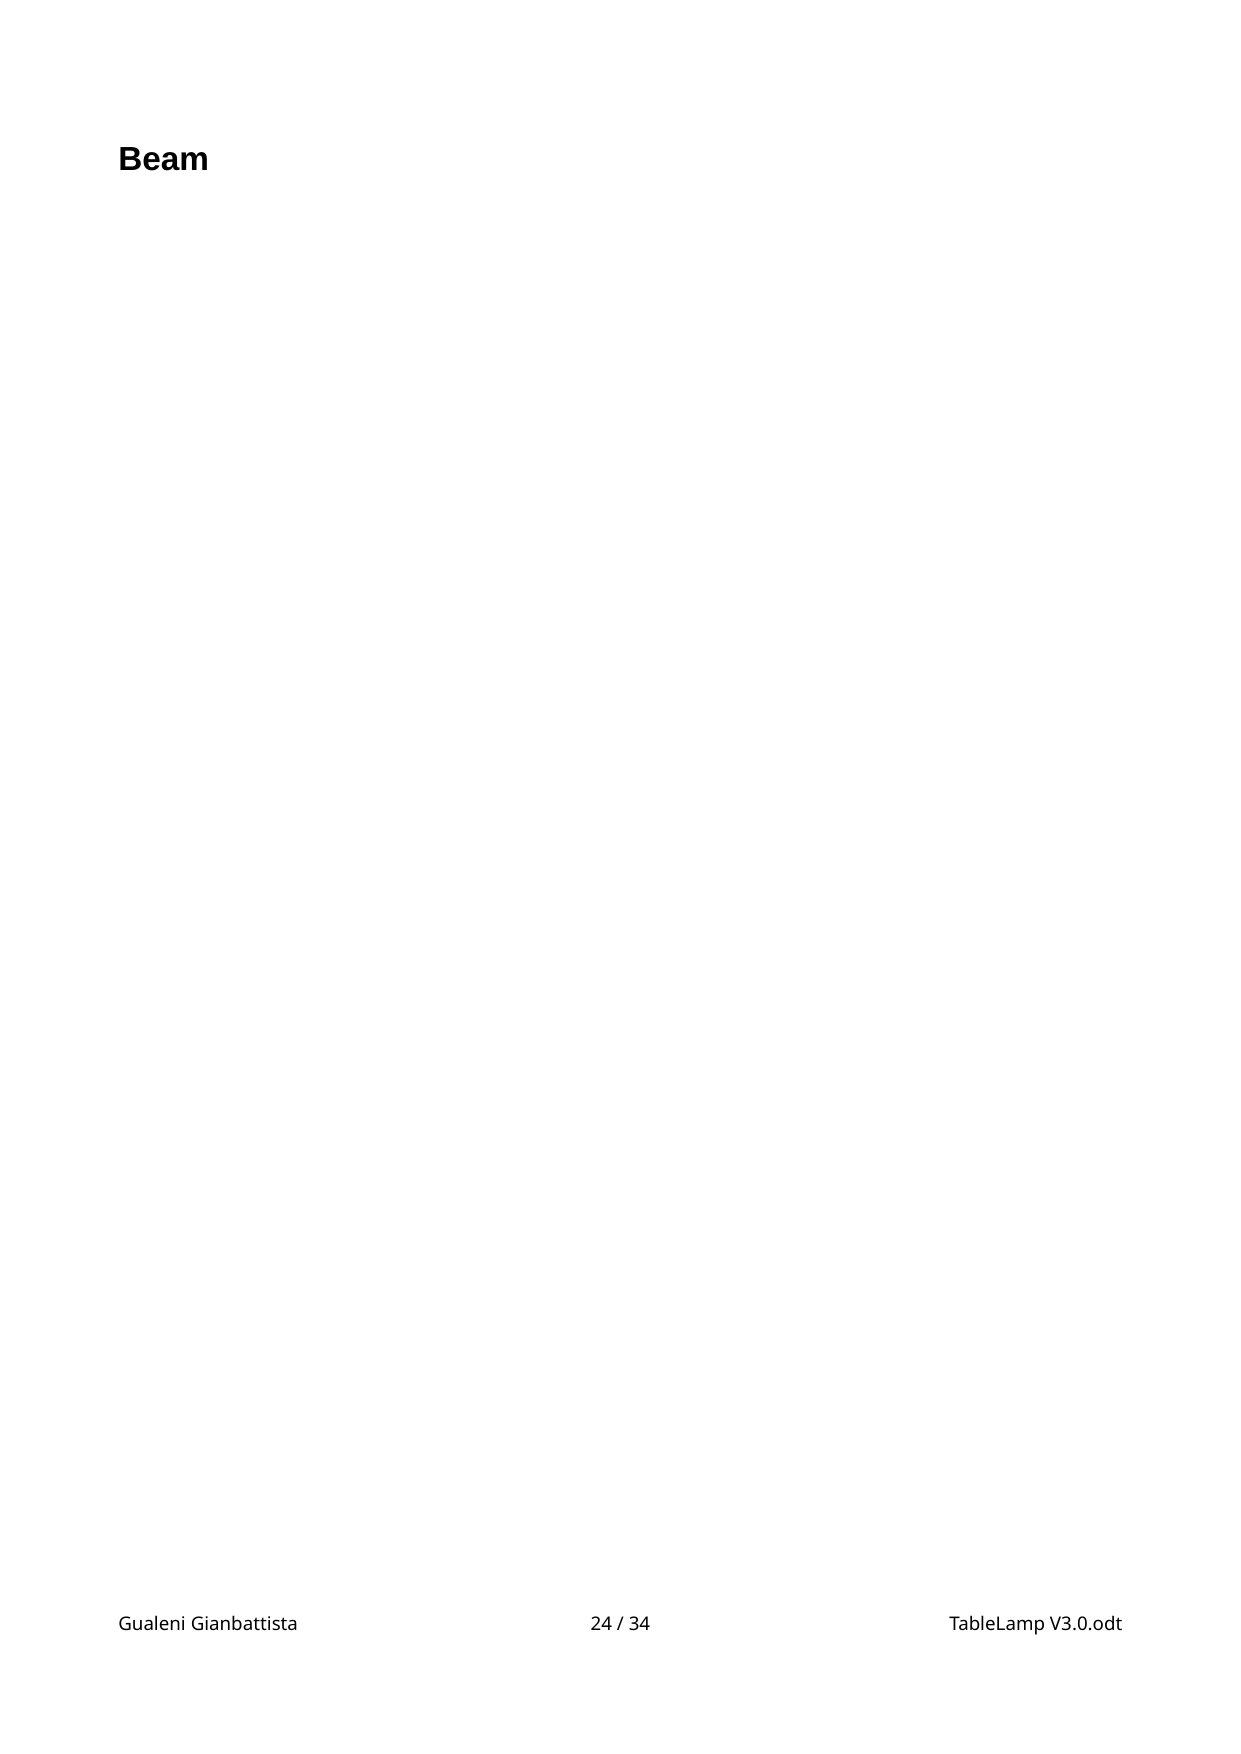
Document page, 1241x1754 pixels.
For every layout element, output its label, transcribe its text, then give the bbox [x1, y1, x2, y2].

subtitle Beam [118, 139, 1122, 177]
